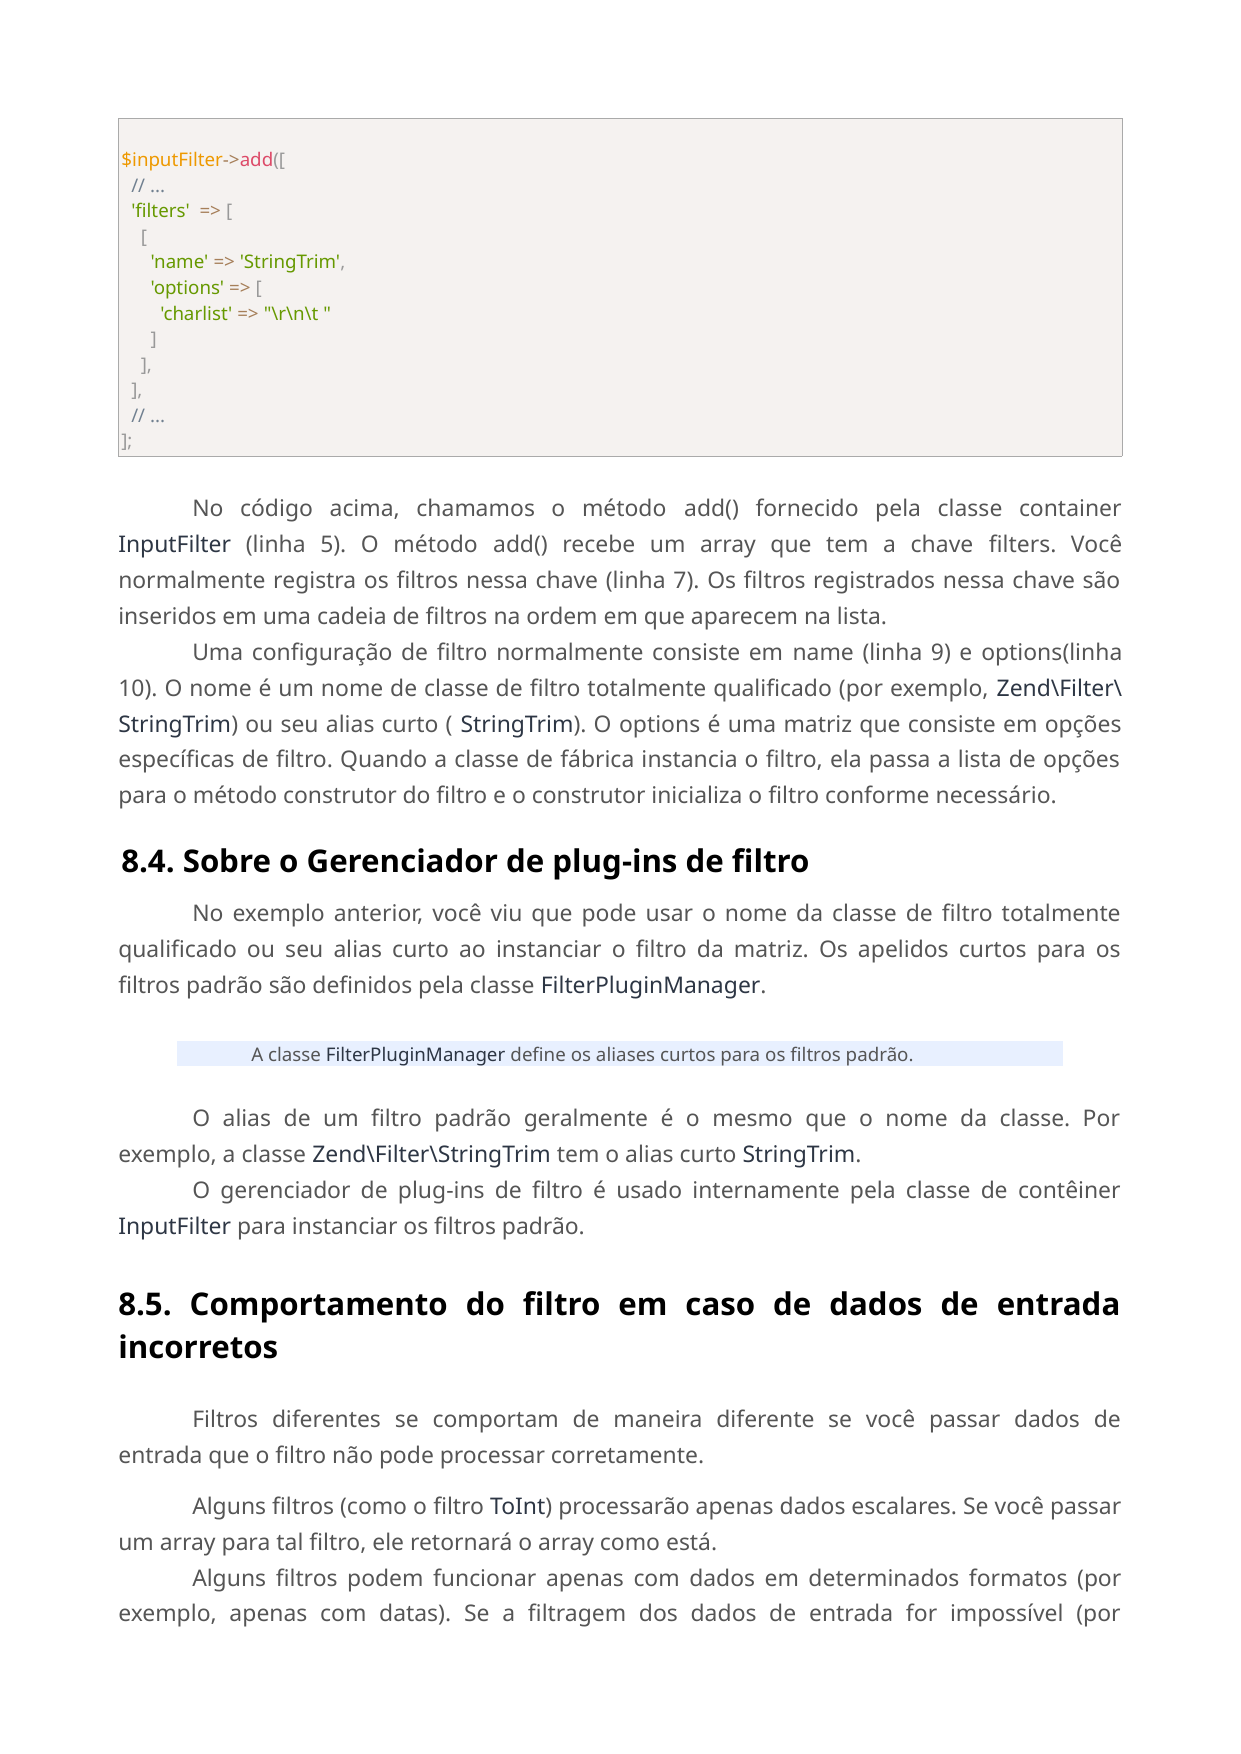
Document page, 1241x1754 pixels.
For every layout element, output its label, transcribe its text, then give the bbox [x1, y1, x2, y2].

text Uma configuração de filtro normalmente consiste em name (linha 9) e options(linha 10). O nome é um nome de classe de filtro totalmente qualificado (por exemplo, Zend\Filter\StringTrim) ou seu alias curto ( StringTrim). O options é uma matriz que consiste em opções específicas de filtro. Quando a classe de fábrica instancia o filtro, ela passa a lista de opções para o método construtor do filtro e o construtor inicializa o filtro conforme necessário. [118, 636, 1122, 811]
text 'filters' => [ [119, 195, 1122, 220]
text No código acima, chamamos o método add() fornecido pela classe container InputFilter (linha 5). O método add() recebe um array que tem a chave filters. Você normalmente registra os filtros nessa chave (linha 7). Os filtros registrados nessa chave são inseridos em uma cadeia de filtros na ordem em que aparecem na lista. [118, 492, 1122, 631]
text ], [119, 348, 1122, 373]
text No exemplo anterior, você viu que pode usar o nome da classe de filtro totalmente qualificado ou seu alias curto ao instanciar o filtro da matriz. Os apelidos curtos para os filtros padrão são definidos pela classe FilterPluginManager. [118, 897, 1122, 1000]
subtitle 8.5. Comportamento do filtro em caso de dados de entrada incorretos [118, 1282, 1122, 1367]
text ] [119, 322, 1122, 348]
text O gerenciador de plug-ins de filtro é usado internamente pela classe de contêiner InputFilter para instanciar os filtros padrão. [118, 1174, 1122, 1241]
subtitle 8.4. Sobre o Gerenciador de plug-ins de filtro [118, 836, 1122, 884]
text Alguns filtros (como o filtro ToInt) processarão apenas dados escalares. Se você passar um array para tal filtro, ele retornará o array como está. [118, 1489, 1122, 1557]
text Filtros diferentes se comportam de maneira diferente se você passar dados de entrada que o filtro não pode processar corretamente. [118, 1403, 1122, 1470]
text ]; [119, 424, 1122, 456]
text // ... [119, 399, 1122, 424]
text // ... [119, 169, 1122, 195]
text 'charlist' => "\r\n\t " [119, 297, 1122, 322]
text O alias de um filtro padrão geralmente é o mesmo que o nome da classe. Por exemplo, a classe Zend\Filter\StringTrim tem o alias curto StringTrim. [118, 1102, 1122, 1169]
text Alguns filtros podem funcionar apenas com dados em determinados formatos (por exemplo, apenas com datas). Se a filtragem dos dados de entrada for impossível (por [118, 1561, 1122, 1629]
text $inputFilter->add([ [119, 144, 1122, 169]
text 'options' => [ [119, 271, 1122, 297]
text A classe FilterPluginManager define os aliases curtos para os filtros padrão. [177, 1041, 1063, 1066]
text [ [119, 220, 1122, 246]
text 'name' => 'StringTrim', [119, 246, 1122, 271]
text ], [119, 373, 1122, 399]
